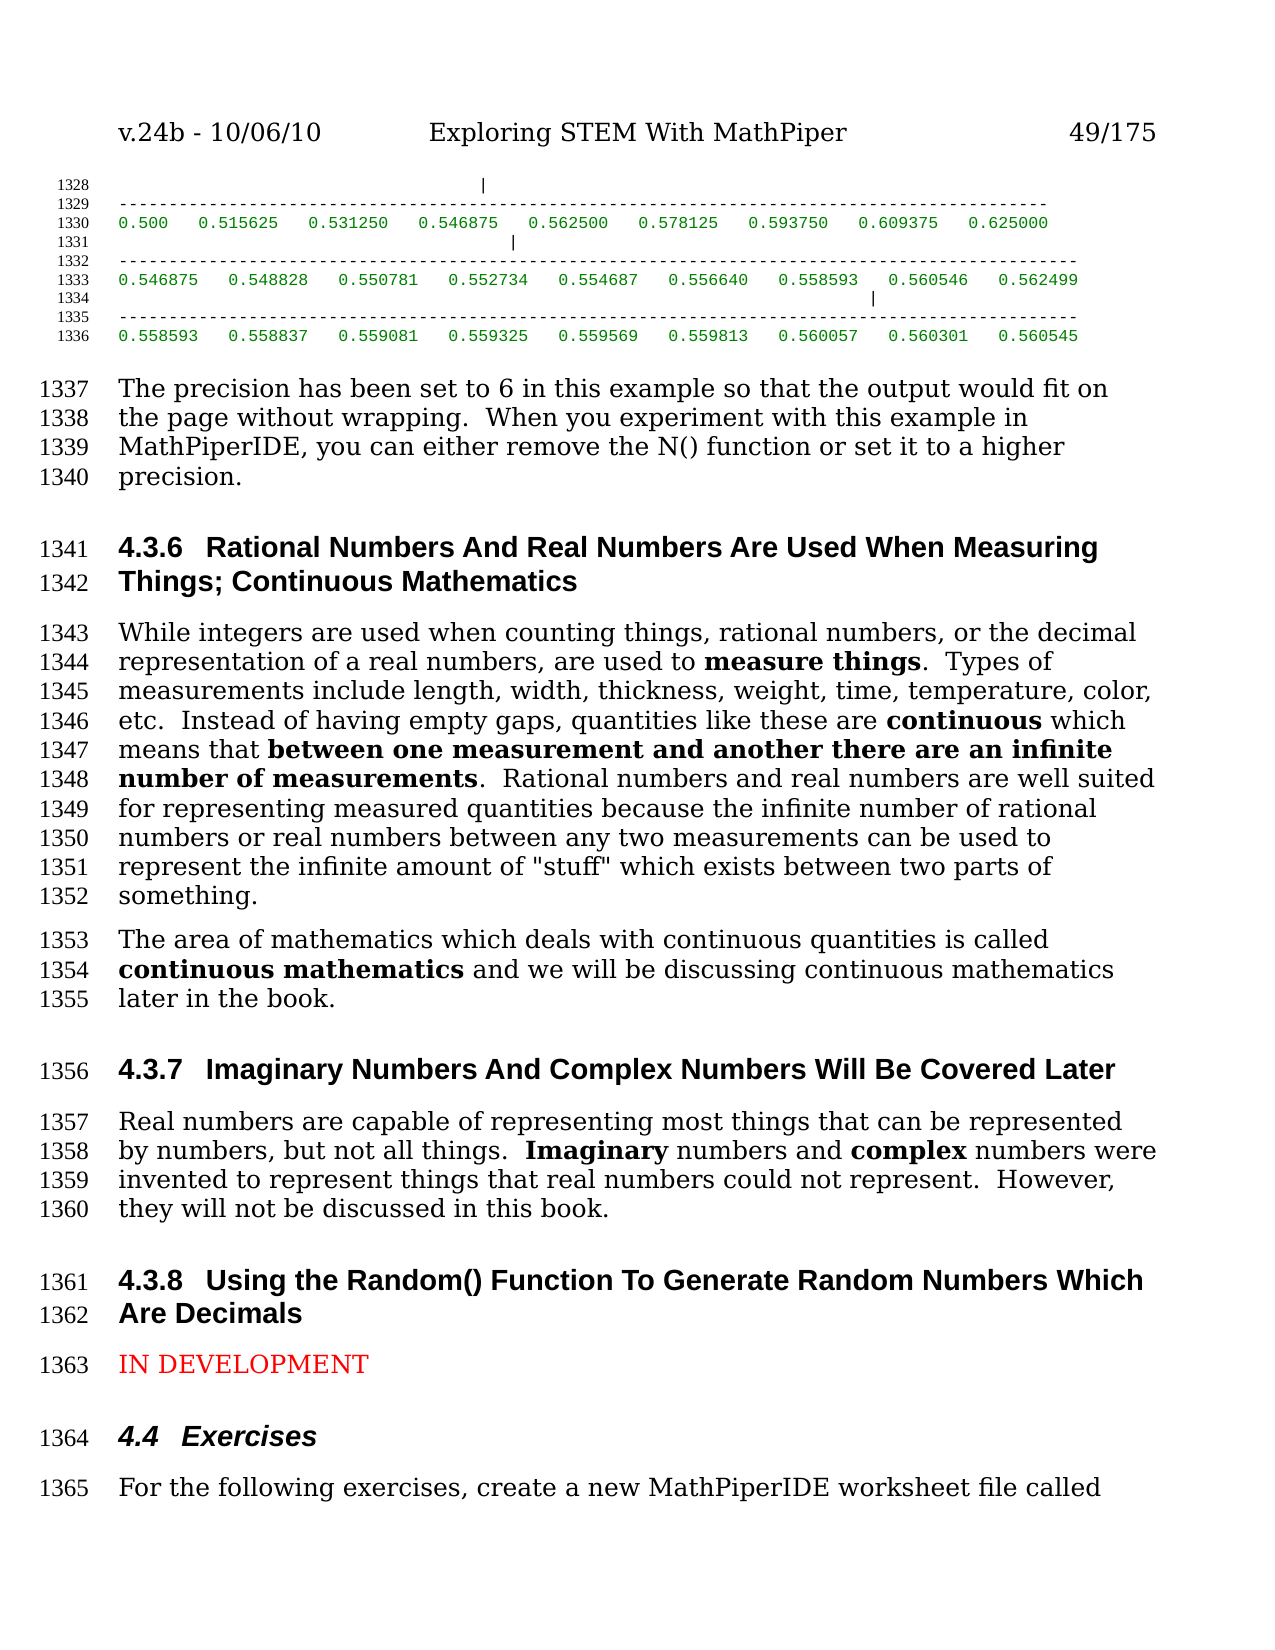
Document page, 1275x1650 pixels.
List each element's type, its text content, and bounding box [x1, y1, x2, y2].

subtitle Using the Random() Function To Generate Random Numbers Which Are Decimals [118, 1263, 1157, 1330]
subtitle Exercises [118, 1419, 1157, 1452]
text ------------------------------------------------------------------------------------------------ [118, 309, 1157, 328]
text Real numbers are capable of representing most things that can be represented by numbers, but not all things. Imaginary numbers and complex numbers were invented to represent things that real numbers could not represent. However, they will not be discussed in this book. [118, 1107, 1157, 1224]
subtitle Rational Numbers And Real Numbers Are Used When Measuring Things; Continuous Mathematics [118, 530, 1157, 597]
text 0.558593 0.558837 0.559081 0.559325 0.559569 0.559813 0.560057 0.560301 0.560545 [118, 328, 1157, 346]
text For the following exercises, create a new MathPiperIDE worksheet file called [118, 1473, 1157, 1503]
text The precision has been set to 6 in this example so that the output would fit on the page without wrapping. When you experiment with this example in MathPiperIDE, you can either remove the N() function or set it to a higher precision. [118, 374, 1157, 491]
text 0.546875 0.548828 0.550781 0.552734 0.554687 0.556640 0.558593 0.560546 0.562499 [118, 271, 1157, 290]
text --------------------------------------------------------------------------------------------- [118, 196, 1157, 214]
text | [118, 177, 1157, 196]
subtitle Imaginary Numbers And Complex Numbers Will Be Covered Later [118, 1052, 1157, 1086]
text ------------------------------------------------------------------------------------------------ [118, 252, 1157, 271]
text IN DEVELOPMENT [118, 1351, 1157, 1380]
text | [118, 290, 1157, 309]
text | [118, 233, 1157, 252]
text 0.500 0.515625 0.531250 0.546875 0.562500 0.578125 0.593750 0.609375 0.625000 [118, 214, 1157, 233]
text While integers are used when counting things, rational numbers, or the decimal representation of a real numbers, are used to measure things. Types of measurements include length, width, thickness, weight, time, temperature, color, etc. Instead of having empty gaps, quantities like these are continuous which means that between one measurement and another there are an infinite number of measurements. Rational numbers and real numbers are well suited for representing measured quantities because the infinite number of rational numbers or real numbers between any two measurements can be used to represent the infinite amount of "stuff" which exists between two parts of something. [118, 618, 1157, 911]
text The area of mathematics which deals with continuous quantities is called continuous mathematics and we will be discussing continuous mathematics later in the book. [118, 926, 1157, 1013]
